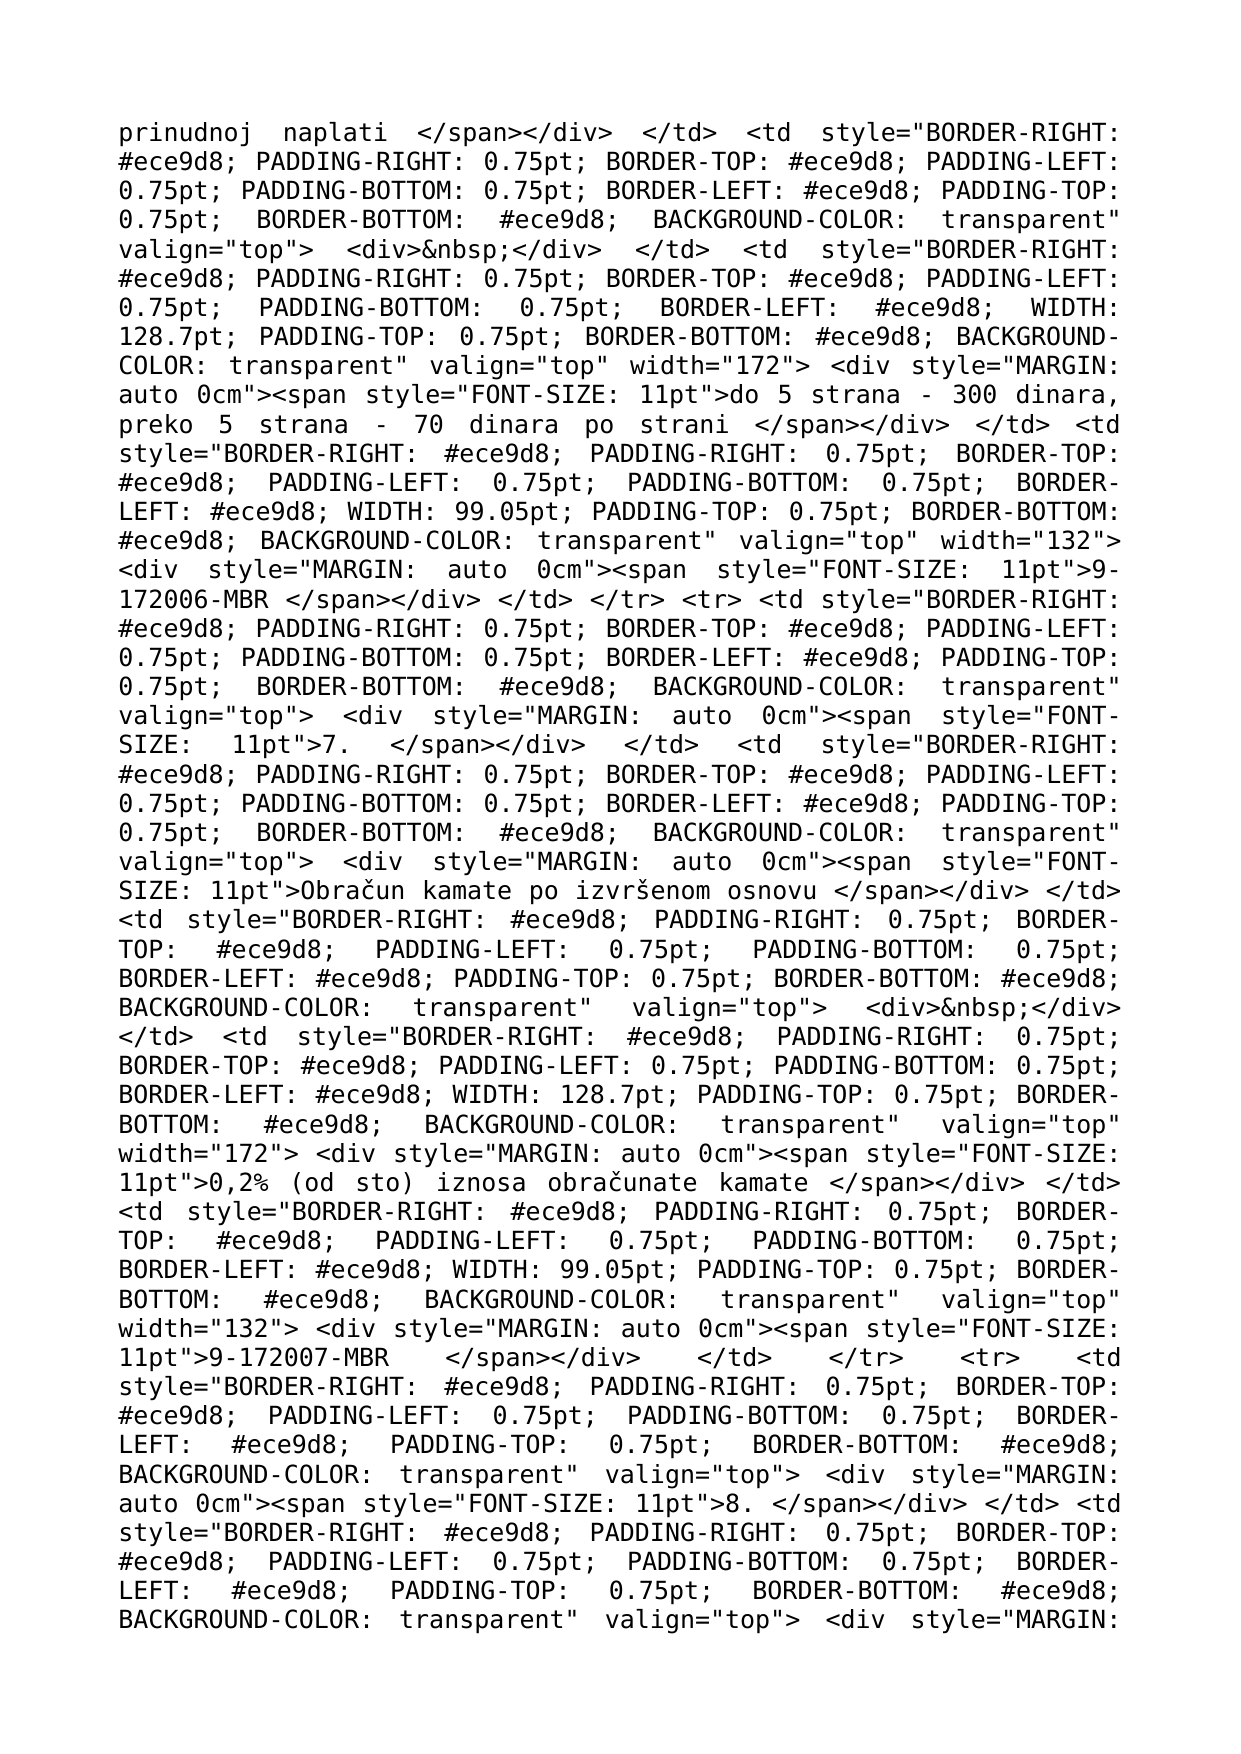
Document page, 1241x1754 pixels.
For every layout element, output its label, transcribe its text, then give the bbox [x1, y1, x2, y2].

text prinudnoj naplati </span></div> </td> <td style="BORDER-RIGHT: #ece9d8; PADDING-RIGHT: 0.75pt; BORDER-TOP: #ece9d8; PADDING-LEFT: 0.75pt; PADDING-BOTTOM: 0.75pt; BORDER-LEFT: #ece9d8; PADDING-TOP: 0.75pt; BORDER-BOTTOM: #ece9d8; BACKGROUND-COLOR: transparent" valign="top"> <div>&nbsp;</div> </td> <td style="BORDER-RIGHT: #ece9d8; PADDING-RIGHT: 0.75pt; BORDER-TOP: #ece9d8; PADDING-LEFT: 0.75pt; PADDING-BOTTOM: 0.75pt; BORDER-LEFT: #ece9d8; WIDTH: 128.7pt; PADDING-TOP: 0.75pt; BORDER-BOTTOM: #ece9d8; BACKGROUND-COLOR: transparent" valign="top" width="172"> <div style="MARGIN: auto 0cm"><span style="FONT-SIZE: 11pt">do 5 strana - 300 dinara, preko 5 strana - 70 dinara po strani </span></div> </td> <td style="BORDER-RIGHT: #ece9d8; PADDING-RIGHT: 0.75pt; BORDER-TOP: #ece9d8; PADDING-LEFT: 0.75pt; PADDING-BOTTOM: 0.75pt; BORDER-LEFT: #ece9d8; WIDTH: 99.05pt; PADDING-TOP: 0.75pt; BORDER-BOTTOM: #ece9d8; BACKGROUND-COLOR: transparent" valign="top" width="132"> <div style="MARGIN: auto 0cm"><span style="FONT-SIZE: 11pt">9-172006-MBR </span></div> </td> </tr> <tr> <td style="BORDER-RIGHT: #ece9d8; PADDING-RIGHT: 0.75pt; BORDER-TOP: #ece9d8; PADDING-LEFT: 0.75pt; PADDING-BOTTOM: 0.75pt; BORDER-LEFT: #ece9d8; PADDING-TOP: 0.75pt; BORDER-BOTTOM: #ece9d8; BACKGROUND-COLOR: transparent" valign="top"> <div style="MARGIN: auto 0cm"><span style="FONT-SIZE: 11pt">7. </span></div> </td> <td style="BORDER-RIGHT: #ece9d8; PADDING-RIGHT: 0.75pt; BORDER-TOP: #ece9d8; PADDING-LEFT: 0.75pt; PADDING-BOTTOM: 0.75pt; BORDER-LEFT: #ece9d8; PADDING-TOP: 0.75pt; BORDER-BOTTOM: #ece9d8; BACKGROUND-COLOR: transparent" valign="top"> <div style="MARGIN: auto 0cm"><span style="FONT-SIZE: 11pt">Obračun kamate po izvršenom osnovu </span></div> </td> <td style="BORDER-RIGHT: #ece9d8; PADDING-RIGHT: 0.75pt; BORDER-TOP: #ece9d8; PADDING-LEFT: 0.75pt; PADDING-BOTTOM: 0.75pt; BORDER-LEFT: #ece9d8; PADDING-TOP: 0.75pt; BORDER-BOTTOM: #ece9d8; BACKGROUND-COLOR: transparent" valign="top"> <div>&nbsp;</div> </td> <td style="BORDER-RIGHT: #ece9d8; PADDING-RIGHT: 0.75pt; BORDER-TOP: #ece9d8; PADDING-LEFT: 0.75pt; PADDING-BOTTOM: 0.75pt; BORDER-LEFT: #ece9d8; WIDTH: 128.7pt; PADDING-TOP: 0.75pt; BORDER-BOTTOM: #ece9d8; BACKGROUND-COLOR: transparent" valign="top" width="172"> <div style="MARGIN: auto 0cm"><span style="FONT-SIZE: 11pt">0,2% (od sto) iznosa obračunate kamate </span></div> </td> <td style="BORDER-RIGHT: #ece9d8; PADDING-RIGHT: 0.75pt; BORDER-TOP: #ece9d8; PADDING-LEFT: 0.75pt; PADDING-BOTTOM: 0.75pt; BORDER-LEFT: #ece9d8; WIDTH: 99.05pt; PADDING-TOP: 0.75pt; BORDER-BOTTOM: #ece9d8; BACKGROUND-COLOR: transparent" valign="top" width="132"> <div style="MARGIN: auto 0cm"><span style="FONT-SIZE: 11pt">9-172007-MBR </span></div> </td> </tr> <tr> <td style="BORDER-RIGHT: #ece9d8; PADDING-RIGHT: 0.75pt; BORDER-TOP: #ece9d8; PADDING-LEFT: 0.75pt; PADDING-BOTTOM: 0.75pt; BORDER-LEFT: #ece9d8; PADDING-TOP: 0.75pt; BORDER-BOTTOM: #ece9d8; BACKGROUND-COLOR: transparent" valign="top"> <div style="MARGIN: auto 0cm"><span style="FONT-SIZE: 11pt">8. </span></div> </td> <td style="BORDER-RIGHT: #ece9d8; PADDING-RIGHT: 0.75pt; BORDER-TOP: #ece9d8; PADDING-LEFT: 0.75pt; PADDING-BOTTOM: 0.75pt; BORDER-LEFT: #ece9d8; PADDING-TOP: 0.75pt; BORDER-BOTTOM: #ece9d8; BACKGROUND-COLOR: transparent" valign="top"> <div style="MARGIN: [118, 118, 1122, 1635]
